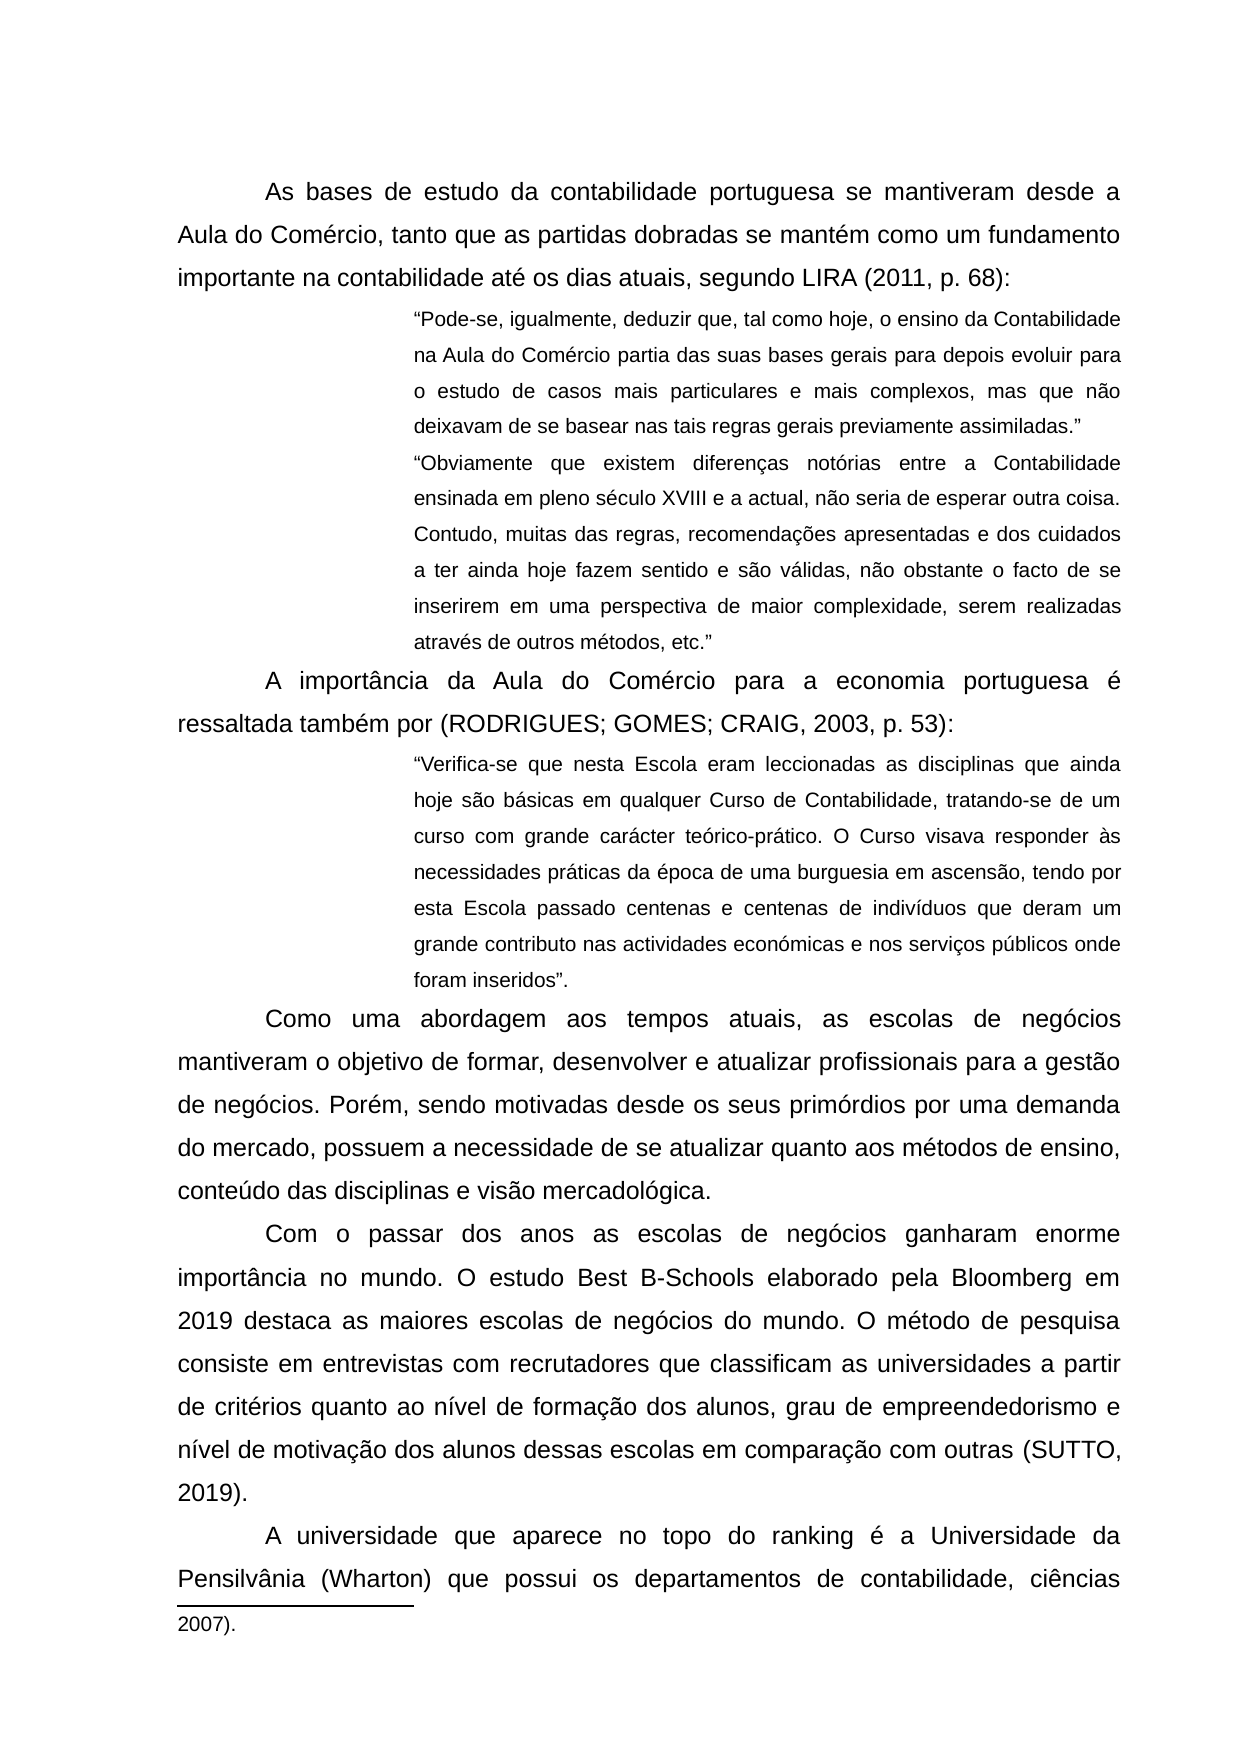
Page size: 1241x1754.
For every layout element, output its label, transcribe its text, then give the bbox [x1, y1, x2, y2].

text A importância da Aula do Comércio para a economia portuguesa é ressaltada também por (RODRIGUES; GOMES; CRAIG, 2003, p. 53): [177, 666, 1122, 738]
text “Verifica-se que nesta Escola eram leccionadas as disciplinas que ainda hoje são básicas em qualquer Curso de Contabilidade, tratando-se de um curso com grande carácter teórico-prático. O Curso visava responder às necessidades práticas da época de uma burguesia em ascensão, tendo por esta Escola passado centenas e centenas de indivíduos que deram um grande contributo nas actividades económicas e nos serviços públicos onde foram inseridos”. [413, 752, 1122, 992]
text “Pode-se, igualmente, deduzir que, tal como hoje, o ensino da Contabilidade na Aula do Comércio partia das suas bases gerais para depois evoluir para o estudo de casos mais particulares e mais complexos, mas que não deixavam de se basear nas tais regras gerais previamente assimiladas.” [413, 307, 1122, 438]
list 2007). [177, 1612, 1122, 1636]
text A universidade que aparece no topo do ranking é a Universidade da Pensilvânia (Wharton) que possui os departamentos de contabilidade, ciências [177, 1521, 1122, 1593]
text Como uma abordagem aos tempos atuais, as escolas de negócios mantiveram o objetivo de formar, desenvolver e atualizar profissionais para a gestão de negócios. Porém, sendo motivadas desde os seus primórdios por uma demanda do mercado, possuem a necessidade de se atualizar quanto aos métodos de ensino, conteúdo das disciplinas e visão mercadológica. [177, 1004, 1122, 1205]
text Com o passar dos anos as escolas de negócios ganharam enorme importância no mundo. O estudo Best B-Schools elaborado pela Bloomberg em 2019 destaca as maiores escolas de negócios do mundo. O método de pesquisa consiste em entrevistas com recrutadores que classificam as universidades a partir de critérios quanto ao nível de formação dos alunos, grau de empreendedorismo e nível de motivação dos alunos dessas escolas em comparação com outras (SUTTO, 2019). [177, 1219, 1122, 1507]
text “Obviamente que existem diferenças notórias entre a Contabilidade ensinada em pleno século XVIII e a actual, não seria de esperar outra coisa. Contudo, muitas das regras, recomendações apresentadas e dos cuidados a ter ainda hoje fazem sentido e são válidas, não obstante o facto de se inserirem em uma perspectiva de maior complexidade, serem realizadas através de outros métodos, etc.” [413, 450, 1122, 654]
text As bases de estudo da contabilidade portuguesa se mantiveram desde a Aula do Comércio, tanto que as partidas dobradas se mantém como um fundamento importante na contabilidade até os dias atuais, segundo LIRA (2011, p. 68): [177, 177, 1122, 292]
